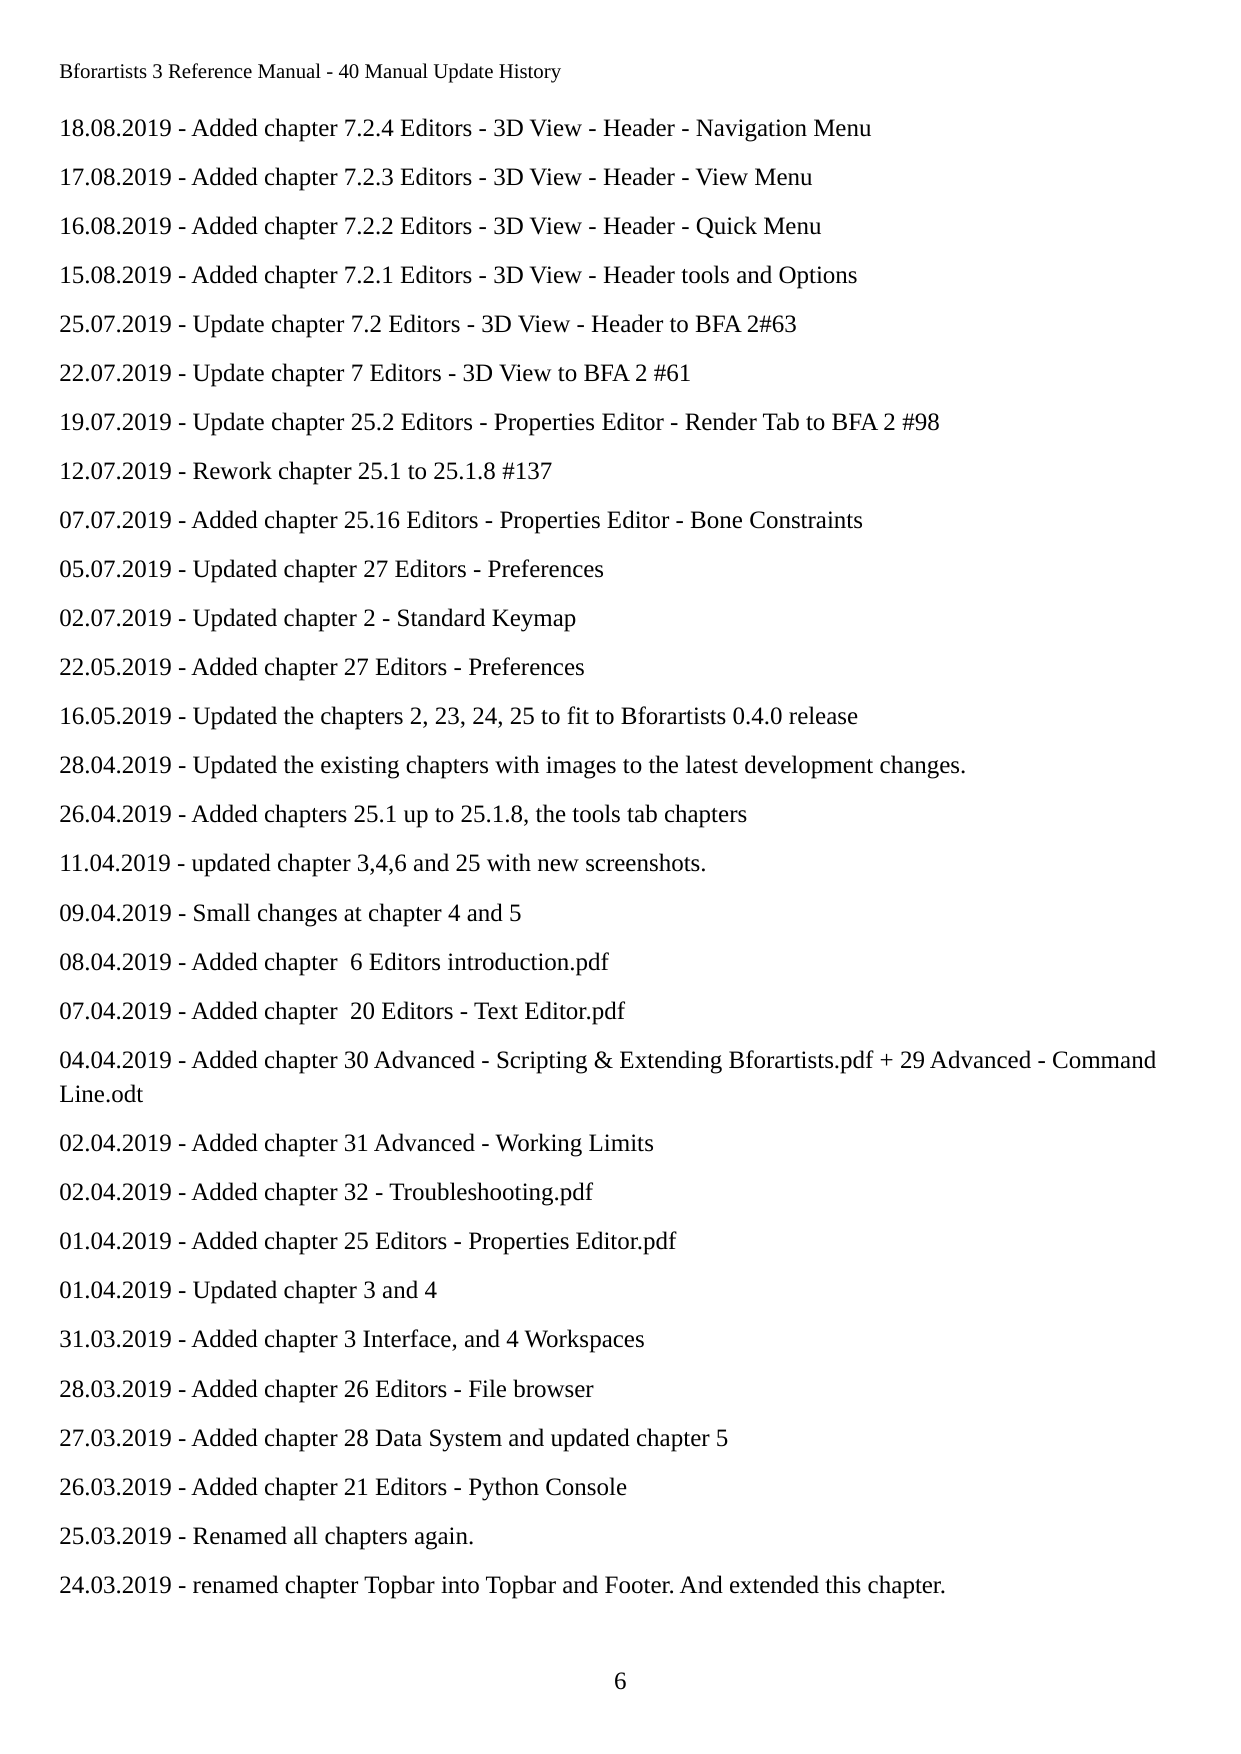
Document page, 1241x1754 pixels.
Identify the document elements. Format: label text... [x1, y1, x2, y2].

text 28.04.2019 - Updated the existing chapters with images to the latest development changes. [59, 750, 1181, 779]
text 24.03.2019 - renamed chapter Topbar into Topbar and Footer. And extended this chapter. [59, 1570, 1181, 1599]
text 02.04.2019 - Added chapter 31 Advanced - Working Limits [59, 1128, 1181, 1157]
text 17.08.2019 - Added chapter 7.2.3 Editors - 3D View - Header - View Menu [59, 162, 1181, 190]
text 22.07.2019 - Update chapter 7 Editors - 3D View to BFA 2 #61 [59, 358, 1181, 387]
text 07.07.2019 - Added chapter 25.16 Editors - Properties Editor - Bone Constraints [59, 505, 1181, 534]
text 28.03.2019 - Added chapter 26 Editors - File browser [59, 1374, 1181, 1402]
text 12.07.2019 - Rework chapter 25.1 to 25.1.8 #137 [59, 456, 1181, 485]
text 25.03.2019 - Renamed all chapters again. [59, 1521, 1181, 1549]
text 22.05.2019 - Added chapter 27 Editors - Preferences [59, 652, 1181, 681]
text 04.04.2019 - Added chapter 30 Advanced - Scripting & Extending Bforartists.pdf + 29 Advanced - Command Line.odt [59, 1045, 1181, 1108]
text 08.04.2019 - Added chapter 6 Editors introduction.pdf [59, 947, 1181, 975]
text 02.04.2019 - Added chapter 32 - Troubleshooting.pdf [59, 1177, 1181, 1206]
text 16.05.2019 - Updated the chapters 2, 23, 24, 25 to fit to Bforartists 0.4.0 release [59, 701, 1181, 730]
text 01.04.2019 - Updated chapter 3 and 4 [59, 1276, 1181, 1304]
text 02.07.2019 - Updated chapter 2 - Standard Keymap [59, 603, 1181, 632]
text 16.08.2019 - Added chapter 7.2.2 Editors - 3D View - Header - Quick Menu [59, 211, 1181, 239]
text 18.08.2019 - Added chapter 7.2.4 Editors - 3D View - Header - Navigation Menu [59, 113, 1181, 141]
text 09.04.2019 - Small changes at chapter 4 and 5 [59, 898, 1181, 926]
text 26.04.2019 - Added chapters 25.1 up to 25.1.8, the tools tab chapters [59, 799, 1181, 828]
text 07.04.2019 - Added chapter 20 Editors - Text Editor.pdf [59, 996, 1181, 1024]
text 26.03.2019 - Added chapter 21 Editors - Python Console [59, 1472, 1181, 1501]
text 31.03.2019 - Added chapter 3 Interface, and 4 Workspaces [59, 1324, 1181, 1353]
text 15.08.2019 - Added chapter 7.2.1 Editors - 3D View - Header tools and Options [59, 260, 1181, 288]
text 25.07.2019 - Update chapter 7.2 Editors - 3D View - Header to BFA 2#63 [59, 309, 1181, 338]
text 19.07.2019 - Update chapter 25.2 Editors - Properties Editor - Render Tab to BFA 2 #98 [59, 407, 1181, 436]
text 01.04.2019 - Added chapter 25 Editors - Properties Editor.pdf [59, 1226, 1181, 1255]
text 27.03.2019 - Added chapter 28 Data System and updated chapter 5 [59, 1423, 1181, 1451]
text 05.07.2019 - Updated chapter 27 Editors - Preferences [59, 554, 1181, 583]
text 11.04.2019 - updated chapter 3,4,6 and 25 with new screenshots. [59, 848, 1181, 877]
